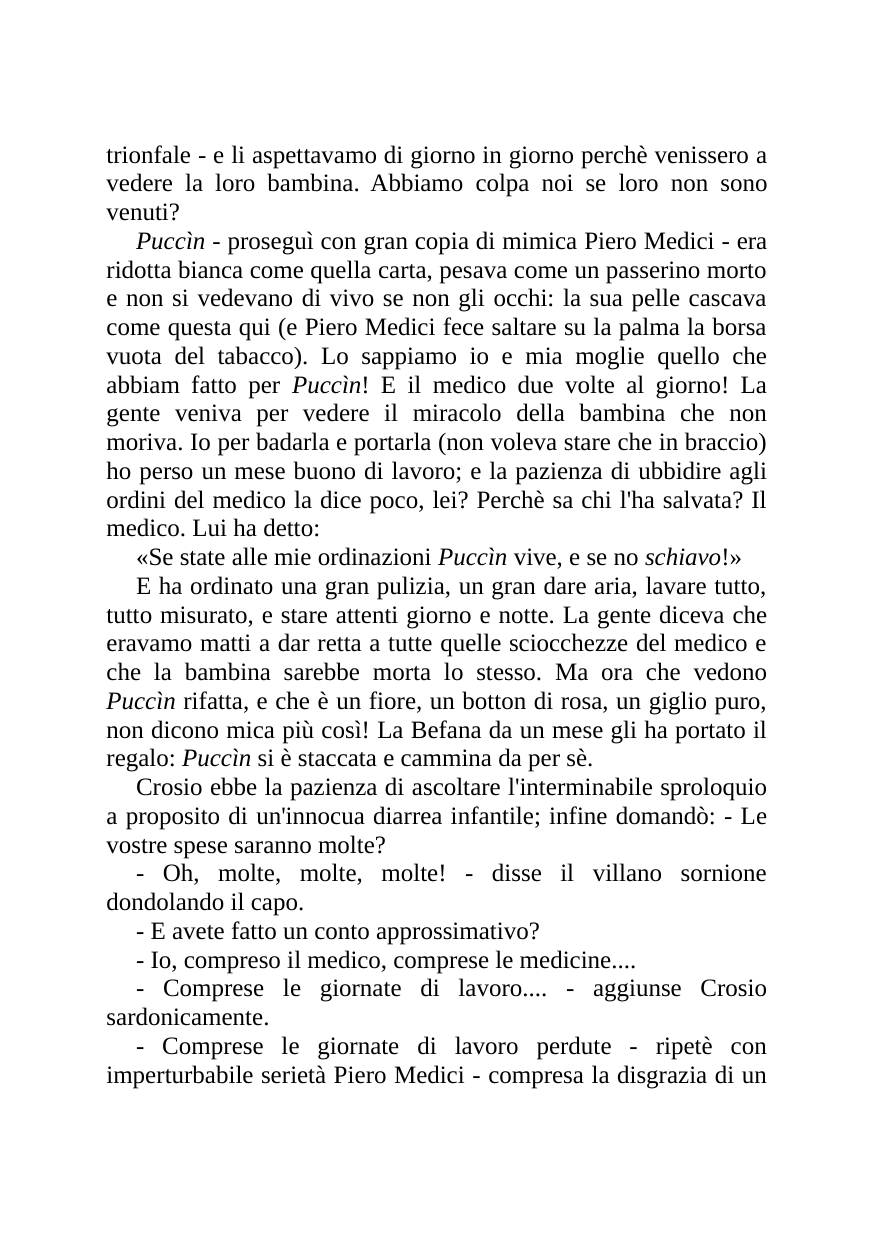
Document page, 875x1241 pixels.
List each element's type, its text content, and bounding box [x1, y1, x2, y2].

text Crosio ebbe la pazienza di ascoltare l'interminabile sproloquio a proposito di un'innocua diarrea infantile; infine domandò: - Le vostre spese saranno molte? [106, 772, 768, 858]
text E ha ordinato una gran pulizia, un gran dare aria, lavare tutto, tutto misurato, e stare attenti giorno e notte. La gente diceva che eravamo matti a dar retta a tutte quelle sciocchezze del medico e che la bambina sarebbe morta lo stesso. Ma ora che vedono Puccìn rifatta, e che è un fiore, un botton di rosa, un giglio puro, non dicono mica più così! La Befana da un mese gli ha portato il regalo: Puccìn si è staccata e cammina da per sè. [106, 571, 768, 772]
text Puccìn - proseguì con gran copia di mimica Piero Medici - era ridotta bianca come quella carta, pesava come un passerino morto e non si vedevano di vivo se non gli occhi: la sua pelle cascava come questa qui (e Piero Medici fece saltare su la palma la borsa vuota del tabacco). Lo sappiamo io e mia moglie quello che abbiam fatto per Puccìn! E il medico due volte al giorno! La gente veniva per vedere il miracolo della bambina che non moriva. Io per badarla e portarla (non voleva stare che in braccio) ho perso un mese buono di lavoro; e la pazienza di ubbidire agli ordini del medico la dice poco, lei? Perchè sa chi l'ha salvata? Il medico. Lui ha detto: [106, 226, 768, 542]
text - Oh, molte, molte, molte! - disse il villano sornione dondolando il capo. [106, 858, 768, 916]
text «Se state alle mie ordinazioni Puccìn vive, e se no schiavo!» [106, 542, 768, 571]
text - Comprese le giornate di lavoro.... - aggiunse Crosio sardonicamente. [106, 973, 768, 1031]
text - Io, compreso il medico, comprese le medicine.... [106, 945, 768, 973]
text - Comprese le giornate di lavoro perdute - ripetè con imperturbabile serietà Piero Medici - compresa la disgrazia di un [106, 1031, 768, 1088]
text - E avete fatto un conto approssimativo? [106, 916, 768, 945]
text trionfale - e li aspettavamo di giorno in giorno perchè venissero a vedere la loro bambina. Abbiamo colpa noi se loro non sono venuti? [106, 140, 768, 226]
